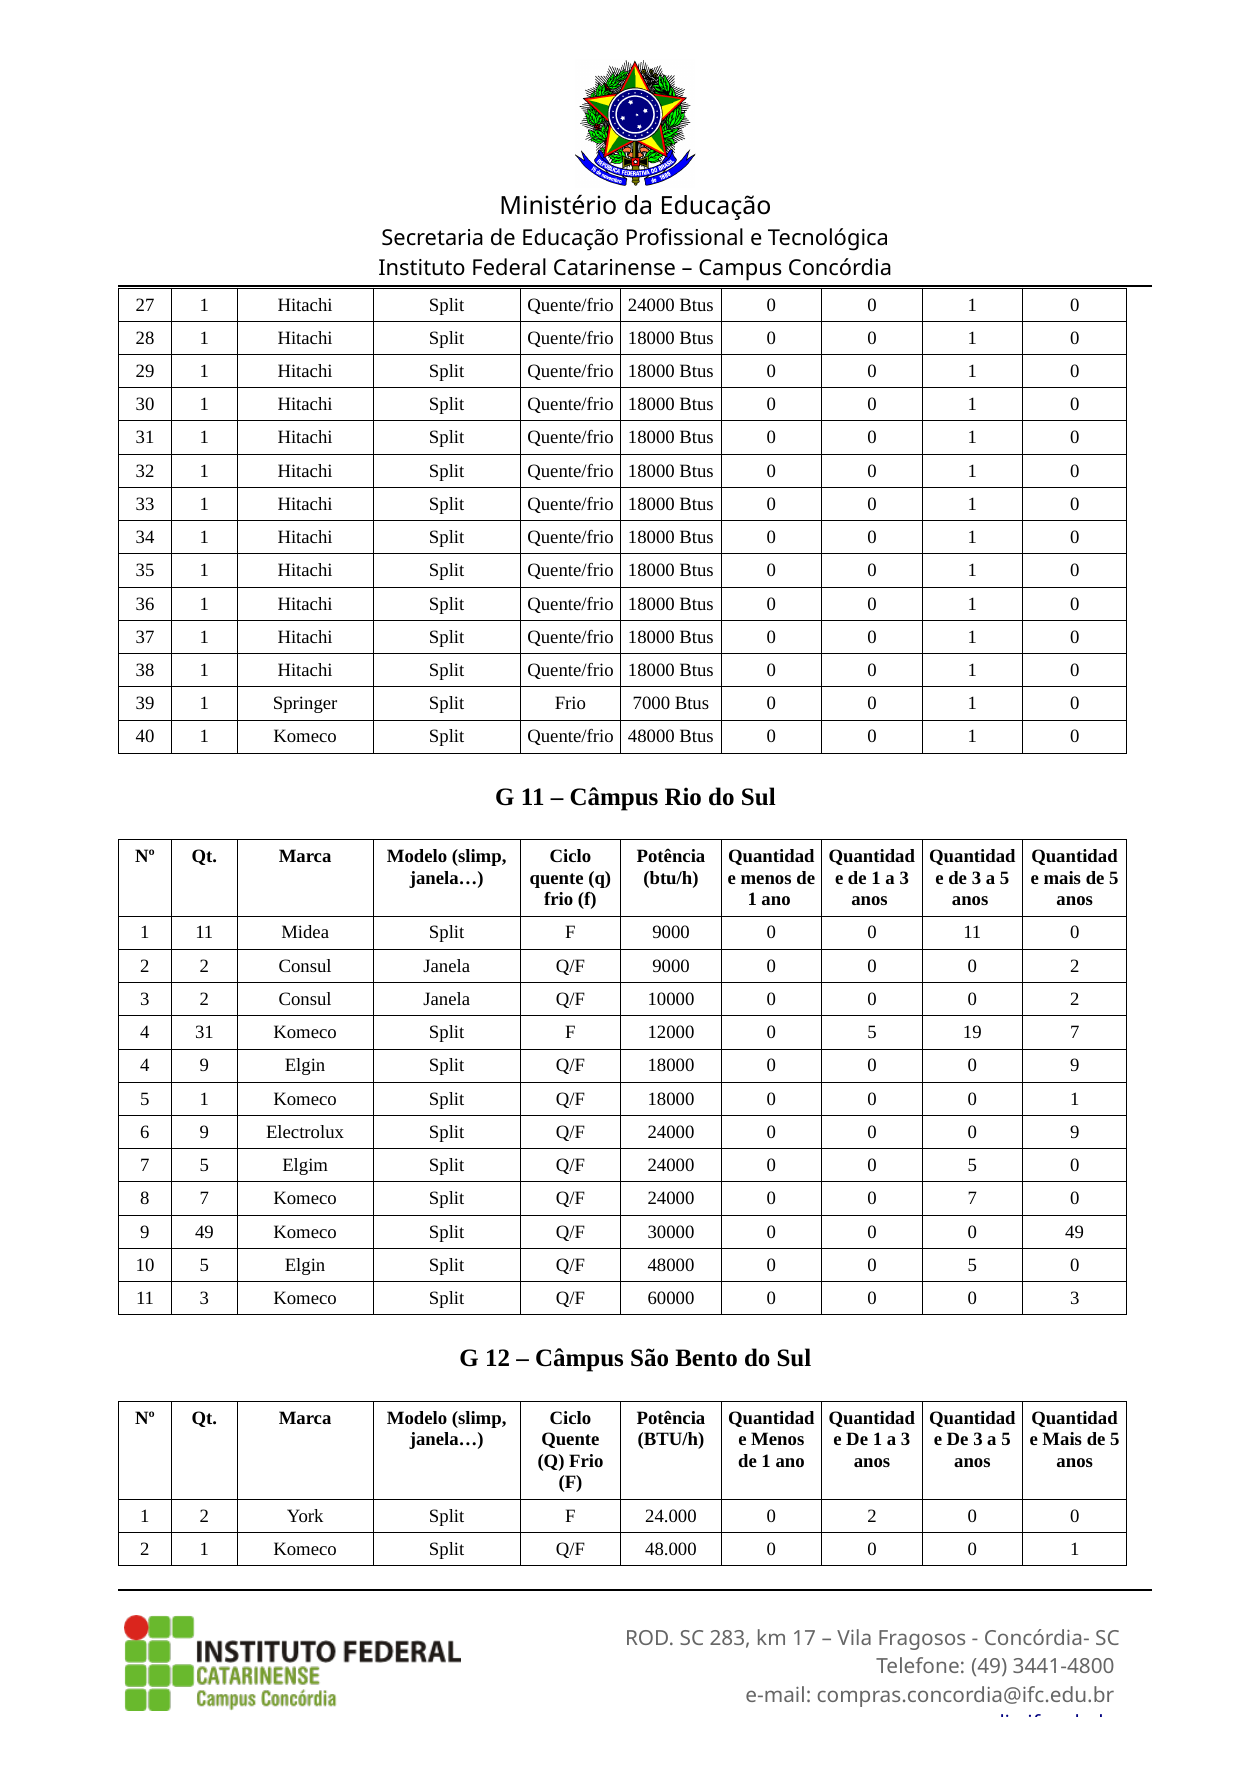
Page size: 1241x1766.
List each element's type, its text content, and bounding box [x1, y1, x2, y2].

table_cell F [521, 917, 620, 949]
table_cell 0 [1023, 355, 1126, 387]
table_cell 0 [1023, 1182, 1126, 1214]
table_cell 3 [119, 983, 171, 1015]
table_cell 37 [119, 621, 171, 653]
table_cell 1 [923, 554, 1022, 587]
table_cell 0 [1023, 621, 1126, 653]
table_cell 0 [722, 1249, 821, 1281]
table_cell 30 [119, 388, 171, 420]
table_cell 1 [172, 621, 237, 653]
table_header Quantidade De 3 a 5 anos [923, 1402, 1022, 1499]
table_cell 0 [722, 1083, 821, 1115]
table_cell Split [374, 322, 520, 354]
table_cell Q/F [521, 950, 620, 982]
table_cell 10000 [621, 983, 721, 1015]
table_cell Split [374, 687, 520, 719]
table_cell 24000 Btus [621, 289, 721, 321]
table_cell Quente/frio [521, 721, 620, 753]
table_cell Hitachi [238, 388, 373, 420]
table_header Potência (BTU/h) [621, 1402, 721, 1499]
table_cell 5 [172, 1249, 237, 1281]
table_cell 0 [1023, 554, 1126, 587]
table_cell 32 [119, 455, 171, 487]
table_cell Elgin [238, 1249, 373, 1281]
table_cell 0 [722, 687, 821, 719]
table_cell 9 [172, 1050, 237, 1082]
table_cell 0 [1023, 917, 1126, 949]
table_cell 28 [119, 322, 171, 354]
table_cell 11 [923, 917, 1022, 949]
table_cell 0 [822, 455, 922, 487]
table_cell 2 [119, 1533, 171, 1565]
table_cell 0 [822, 1216, 922, 1248]
table_cell 5 [822, 1016, 922, 1048]
table_cell 48000 [621, 1249, 721, 1281]
table_cell Split [374, 588, 520, 620]
table_cell 2 [172, 1500, 237, 1532]
table_cell 1 [119, 1500, 171, 1532]
table_cell 11 [119, 1282, 171, 1314]
table_cell 0 [722, 1050, 821, 1082]
table_cell 0 [822, 521, 922, 553]
table_cell 0 [923, 1282, 1022, 1314]
table_cell 1 [172, 521, 237, 553]
table_cell 0 [1023, 289, 1126, 321]
table_cell Hitachi [238, 554, 373, 587]
table_cell 1 [172, 687, 237, 719]
table_cell Komeco [238, 1016, 373, 1048]
table_cell 18000 Btus [621, 621, 721, 653]
table_header Modelo (slimp, janela…) [374, 840, 520, 916]
table_cell Quente/frio [521, 554, 620, 587]
table_cell Q/F [521, 1149, 620, 1181]
table_cell 0 [722, 1216, 821, 1248]
table_cell 30000 [621, 1216, 721, 1248]
table_cell Split [374, 1050, 520, 1082]
table_cell Quente/frio [521, 621, 620, 653]
table_cell Hitachi [238, 488, 373, 520]
table_cell 10 [119, 1249, 171, 1281]
table_cell Quente/frio [521, 654, 620, 686]
table_cell 9 [1023, 1116, 1126, 1148]
table_cell Springer [238, 687, 373, 719]
table_header Nº [119, 840, 171, 916]
table_cell 27 [119, 289, 171, 321]
table_cell 0 [822, 1149, 922, 1181]
table_cell 7 [172, 1182, 237, 1214]
table_header Modelo (slimp, janela…) [374, 1402, 520, 1499]
table_cell Komeco [238, 1533, 373, 1565]
table_cell 5 [172, 1149, 237, 1181]
table_cell 0 [722, 355, 821, 387]
table_cell 1 [923, 322, 1022, 354]
table_cell 0 [822, 322, 922, 354]
table_cell 0 [722, 554, 821, 587]
table_header Ciclo Quente (Q) Frio (F) [521, 1402, 620, 1499]
table_cell 7 [119, 1149, 171, 1181]
table_cell 1 [119, 917, 171, 949]
table_cell Quente/frio [521, 488, 620, 520]
table_cell Frio [521, 687, 620, 719]
table_cell Elgim [238, 1149, 373, 1181]
table_cell 2 [1023, 983, 1126, 1015]
table_cell 1 [923, 721, 1022, 753]
table_cell 0 [1023, 521, 1126, 553]
table_cell 1 [172, 488, 237, 520]
table_cell 0 [722, 588, 821, 620]
table_cell Midea [238, 917, 373, 949]
table_cell Q/F [521, 1216, 620, 1248]
table_cell Hitachi [238, 355, 373, 387]
table_cell Split [374, 621, 520, 653]
table_cell 0 [722, 1116, 821, 1148]
table_cell 1 [923, 289, 1022, 321]
table_cell 19 [923, 1016, 1022, 1048]
table_cell 0 [722, 983, 821, 1015]
table_cell 0 [722, 950, 821, 982]
table_cell 60000 [621, 1282, 721, 1314]
table_cell Quente/frio [521, 455, 620, 487]
table_cell Hitachi [238, 455, 373, 487]
table_cell 9 [172, 1116, 237, 1148]
table_cell 0 [722, 1533, 821, 1565]
table_cell 18000 Btus [621, 488, 721, 520]
table_cell 1 [172, 455, 237, 487]
table_cell 7 [1023, 1016, 1126, 1048]
table_cell Split [374, 654, 520, 686]
table_cell Split [374, 1249, 520, 1281]
table_header Quantidade Menos de 1 ano [722, 1402, 821, 1499]
table_cell 0 [722, 521, 821, 553]
table_cell Split [374, 521, 520, 553]
table_cell 8 [119, 1182, 171, 1214]
table_cell 1 [1023, 1533, 1126, 1565]
table_cell 24000 [621, 1149, 721, 1181]
table_cell Quente/frio [521, 355, 620, 387]
table_cell 0 [923, 1216, 1022, 1248]
table_cell 1 [172, 421, 237, 454]
table_cell 2 [822, 1500, 922, 1532]
table_cell 18000 Btus [621, 455, 721, 487]
table_cell 34 [119, 521, 171, 553]
table_cell Hitachi [238, 588, 373, 620]
table_cell F [521, 1016, 620, 1048]
table_cell 3 [172, 1282, 237, 1314]
table_cell Split [374, 388, 520, 420]
table_cell F [521, 1500, 620, 1532]
table_cell 4 [119, 1016, 171, 1048]
table_cell 0 [822, 1182, 922, 1214]
picture [124, 1615, 461, 1711]
table_cell 18000 Btus [621, 322, 721, 354]
table_cell 9000 [621, 917, 721, 949]
table_cell 0 [722, 421, 821, 454]
table_header Quantidade mais de 5 anos [1023, 840, 1126, 916]
table_cell 18000 Btus [621, 554, 721, 587]
table_cell 31 [119, 421, 171, 454]
table_header Nº [119, 1402, 171, 1499]
table_cell Split [374, 1083, 520, 1115]
table_cell 0 [1023, 322, 1126, 354]
table_cell 1 [172, 355, 237, 387]
table_cell 0 [822, 421, 922, 454]
table_cell 0 [923, 1083, 1022, 1115]
table_cell 0 [822, 1116, 922, 1148]
table_cell 1 [923, 421, 1022, 454]
table_cell Split [374, 1182, 520, 1214]
table_cell Split [374, 554, 520, 587]
table_cell 1 [1023, 1083, 1126, 1115]
table_cell 18000 Btus [621, 388, 721, 420]
table_cell 24000 [621, 1116, 721, 1148]
table_cell 1 [172, 654, 237, 686]
table_header Ciclo quente (q) frio (f) [521, 840, 620, 916]
table_cell 0 [722, 488, 821, 520]
table_cell Quente/frio [521, 421, 620, 454]
table_cell 0 [722, 721, 821, 753]
table_cell Komeco [238, 1282, 373, 1314]
table_cell 18000 Btus [621, 521, 721, 553]
table_cell 2 [172, 950, 237, 982]
table_cell 0 [1023, 588, 1126, 620]
table_cell 1 [172, 1533, 237, 1565]
table_cell Split [374, 1500, 520, 1532]
table_cell Split [374, 721, 520, 753]
table_cell 0 [822, 1533, 922, 1565]
table_cell Electrolux [238, 1116, 373, 1148]
table_cell 0 [722, 1500, 821, 1532]
table_cell Split [374, 421, 520, 454]
table_cell 0 [822, 1050, 922, 1082]
table_cell 38 [119, 654, 171, 686]
table_cell 36 [119, 588, 171, 620]
table_cell 9 [119, 1216, 171, 1248]
table_cell Quente/frio [521, 289, 620, 321]
table_cell Split [374, 488, 520, 520]
table_cell 33 [119, 488, 171, 520]
table_cell Consul [238, 983, 373, 1015]
table_cell Quente/frio [521, 588, 620, 620]
table_cell 18000 Btus [621, 421, 721, 454]
table_cell 29 [119, 355, 171, 387]
table_cell Quente/frio [521, 388, 620, 420]
table_cell 1 [172, 322, 237, 354]
table_cell 0 [1023, 488, 1126, 520]
table_cell Q/F [521, 1116, 620, 1148]
table_cell Hitachi [238, 521, 373, 553]
table_cell 18000 [621, 1083, 721, 1115]
table_cell 0 [822, 1083, 922, 1115]
table_cell Komeco [238, 1182, 373, 1214]
table_cell 0 [722, 455, 821, 487]
table_cell 0 [1023, 687, 1126, 719]
table_cell 0 [722, 388, 821, 420]
table_cell 39 [119, 687, 171, 719]
table_cell 0 [822, 388, 922, 420]
table_cell 1 [923, 355, 1022, 387]
table_cell 9 [1023, 1050, 1126, 1082]
table_cell 0 [822, 355, 922, 387]
table_cell 0 [722, 289, 821, 321]
table_cell 18000 Btus [621, 654, 721, 686]
table_cell 0 [722, 1282, 821, 1314]
table_cell 0 [722, 322, 821, 354]
table_cell 49 [1023, 1216, 1126, 1248]
table_cell 2 [119, 950, 171, 982]
table_cell 1 [172, 554, 237, 587]
table_cell 1 [923, 455, 1022, 487]
table_cell 18000 Btus [621, 588, 721, 620]
table_cell 0 [923, 1533, 1022, 1565]
table_cell 0 [822, 654, 922, 686]
table_cell 0 [923, 983, 1022, 1015]
table_cell 9000 [621, 950, 721, 982]
table_cell Quente/frio [521, 322, 620, 354]
table_cell 12000 [621, 1016, 721, 1048]
table_cell 0 [822, 289, 922, 321]
table_header Quantidade De 1 a 3 anos [822, 1402, 922, 1499]
table_cell Quente/frio [521, 521, 620, 553]
table_cell 40 [119, 721, 171, 753]
table_cell Hitachi [238, 654, 373, 686]
table_cell 0 [722, 654, 821, 686]
table_cell 2 [1023, 950, 1126, 982]
table_cell 18000 [621, 1050, 721, 1082]
table_cell 1 [923, 621, 1022, 653]
table_cell Hitachi [238, 421, 373, 454]
table_cell Q/F [521, 1050, 620, 1082]
table_cell 18000 Btus [621, 355, 721, 387]
table_cell Janela [374, 950, 520, 982]
table_cell Split [374, 1282, 520, 1314]
table_header Marca [238, 840, 373, 916]
table_cell Elgin [238, 1050, 373, 1082]
table_cell 1 [172, 388, 237, 420]
table_header Qt. [172, 840, 237, 916]
table_cell Split [374, 355, 520, 387]
table_cell 0 [722, 1182, 821, 1214]
table_cell 49 [172, 1216, 237, 1248]
table_cell 48.000 [621, 1533, 721, 1565]
table_cell 24000 [621, 1182, 721, 1214]
table_cell York [238, 1500, 373, 1532]
table_cell Q/F [521, 1533, 620, 1565]
table_cell 0 [923, 1500, 1022, 1532]
table_cell 7000 Btus [621, 687, 721, 719]
table_cell 35 [119, 554, 171, 587]
table_cell 48000 Btus [621, 721, 721, 753]
table_cell 1 [923, 488, 1022, 520]
table_cell Hitachi [238, 621, 373, 653]
table_cell 0 [1023, 1149, 1126, 1181]
table_cell 0 [1023, 721, 1126, 753]
table_cell 1 [923, 521, 1022, 553]
table_cell Split [374, 1216, 520, 1248]
table_cell 24.000 [621, 1500, 721, 1532]
table_cell 0 [722, 1016, 821, 1048]
table_cell Consul [238, 950, 373, 982]
table_cell 1 [923, 654, 1022, 686]
table_cell 0 [923, 1116, 1022, 1148]
table_cell 0 [722, 917, 821, 949]
table_cell Q/F [521, 1282, 620, 1314]
table_cell Split [374, 289, 520, 321]
table_cell 5 [923, 1149, 1022, 1181]
table_cell 1 [172, 1083, 237, 1115]
table_cell Komeco [238, 1216, 373, 1248]
table_cell 0 [923, 950, 1022, 982]
table_cell 5 [119, 1083, 171, 1115]
table_cell 0 [1023, 421, 1126, 454]
table_header Marca [238, 1402, 373, 1499]
table_cell 3 [1023, 1282, 1126, 1314]
table_cell 0 [822, 488, 922, 520]
table_header Quantidade Mais de 5 anos [1023, 1402, 1126, 1499]
table_cell 0 [1023, 654, 1126, 686]
table_cell 0 [822, 621, 922, 653]
table_header Quantidade menos de 1 ano [722, 840, 821, 916]
table_cell 0 [822, 983, 922, 1015]
table_cell Split [374, 1149, 520, 1181]
table_cell 0 [822, 588, 922, 620]
table_cell 1 [923, 388, 1022, 420]
table_cell 0 [722, 1149, 821, 1181]
table_cell 0 [1023, 388, 1126, 420]
table_cell Q/F [521, 1182, 620, 1214]
table_cell 1 [923, 687, 1022, 719]
table_cell 0 [822, 1249, 922, 1281]
table_cell Q/F [521, 1083, 620, 1115]
table_cell 0 [822, 1282, 922, 1314]
table_cell 0 [822, 721, 922, 753]
table_header Quantidade de 3 a 5 anos [923, 840, 1022, 916]
table_cell 1 [923, 588, 1022, 620]
table_header Quantidade de 1 a 3 anos [822, 840, 922, 916]
table_header Qt. [172, 1402, 237, 1499]
table_cell Q/F [521, 1249, 620, 1281]
table_cell 31 [172, 1016, 237, 1048]
table_cell 2 [172, 983, 237, 1015]
table_cell 0 [822, 554, 922, 587]
table_cell Split [374, 917, 520, 949]
table_cell 4 [119, 1050, 171, 1082]
table_cell 0 [1023, 1500, 1126, 1532]
table_cell 7 [923, 1182, 1022, 1214]
table_cell 0 [722, 621, 821, 653]
table_cell Split [374, 1016, 520, 1048]
table_cell Hitachi [238, 289, 373, 321]
table_cell 1 [172, 588, 237, 620]
table_cell 11 [172, 917, 237, 949]
table_cell 1 [172, 721, 237, 753]
table_cell Split [374, 1116, 520, 1148]
table_cell Komeco [238, 1083, 373, 1115]
table_cell 0 [822, 917, 922, 949]
table_cell Komeco [238, 721, 373, 753]
table_cell Q/F [521, 983, 620, 1015]
table_cell 0 [822, 687, 922, 719]
table_cell Split [374, 455, 520, 487]
table_cell 0 [1023, 455, 1126, 487]
table_cell Hitachi [238, 322, 373, 354]
table_cell 0 [822, 950, 922, 982]
text G 11 – Câmpus Rio do Sul [118, 782, 1152, 810]
table_header Potência (btu/h) [621, 840, 721, 916]
table_cell 1 [172, 289, 237, 321]
text G 12 – Câmpus São Bento do Sul [118, 1343, 1152, 1372]
table_cell 0 [1023, 1249, 1126, 1281]
table_cell 0 [923, 1050, 1022, 1082]
table_cell 6 [119, 1116, 171, 1148]
table_cell 5 [923, 1249, 1022, 1281]
table_cell Split [374, 1533, 520, 1565]
table_cell Janela [374, 983, 520, 1015]
